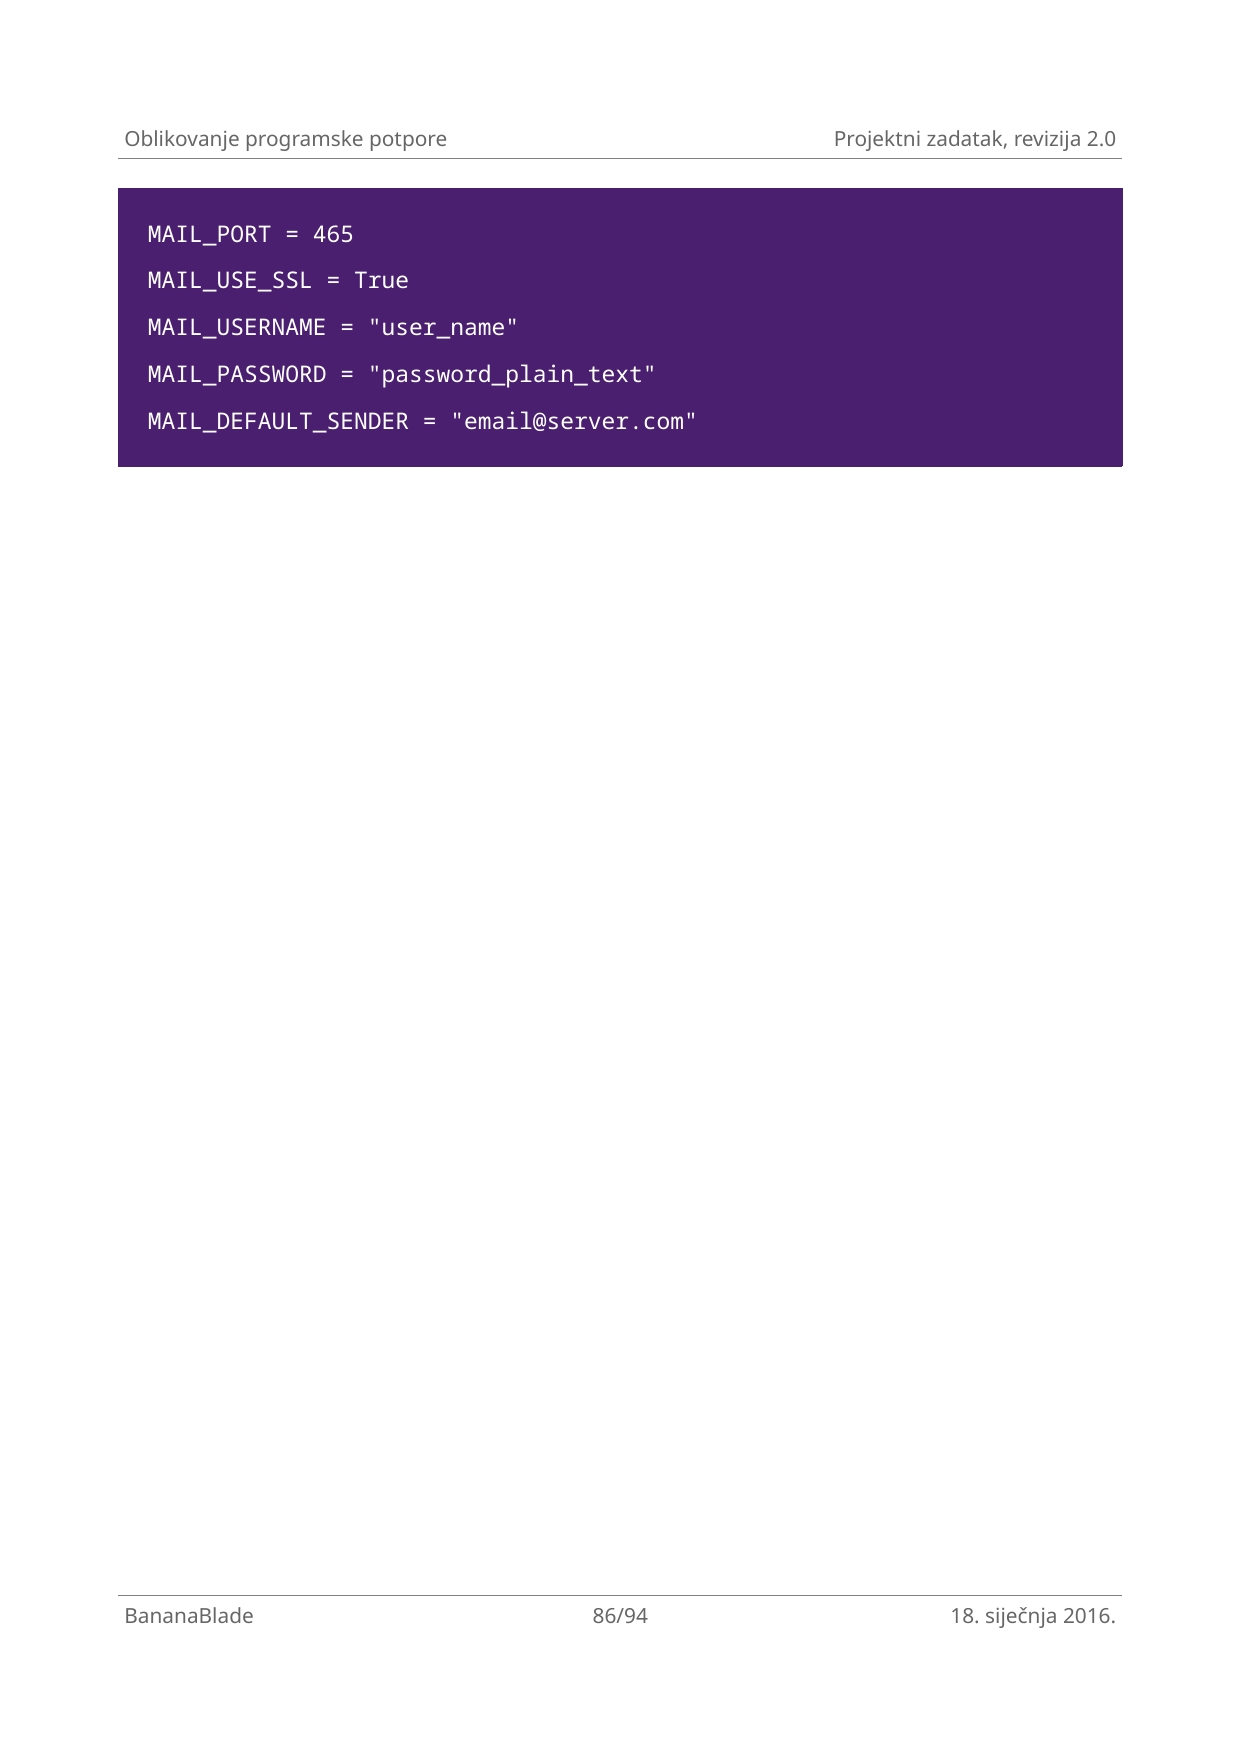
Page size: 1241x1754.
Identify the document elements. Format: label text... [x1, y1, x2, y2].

text MAIL_PORT = 465 MAIL_USE_SSL = True MAIL_USERNAME = "user_name" MAIL_PASSWORD = "password_plain_text" MAIL_DEFAULT_SENDER = "email@server.com" [119, 189, 1122, 466]
